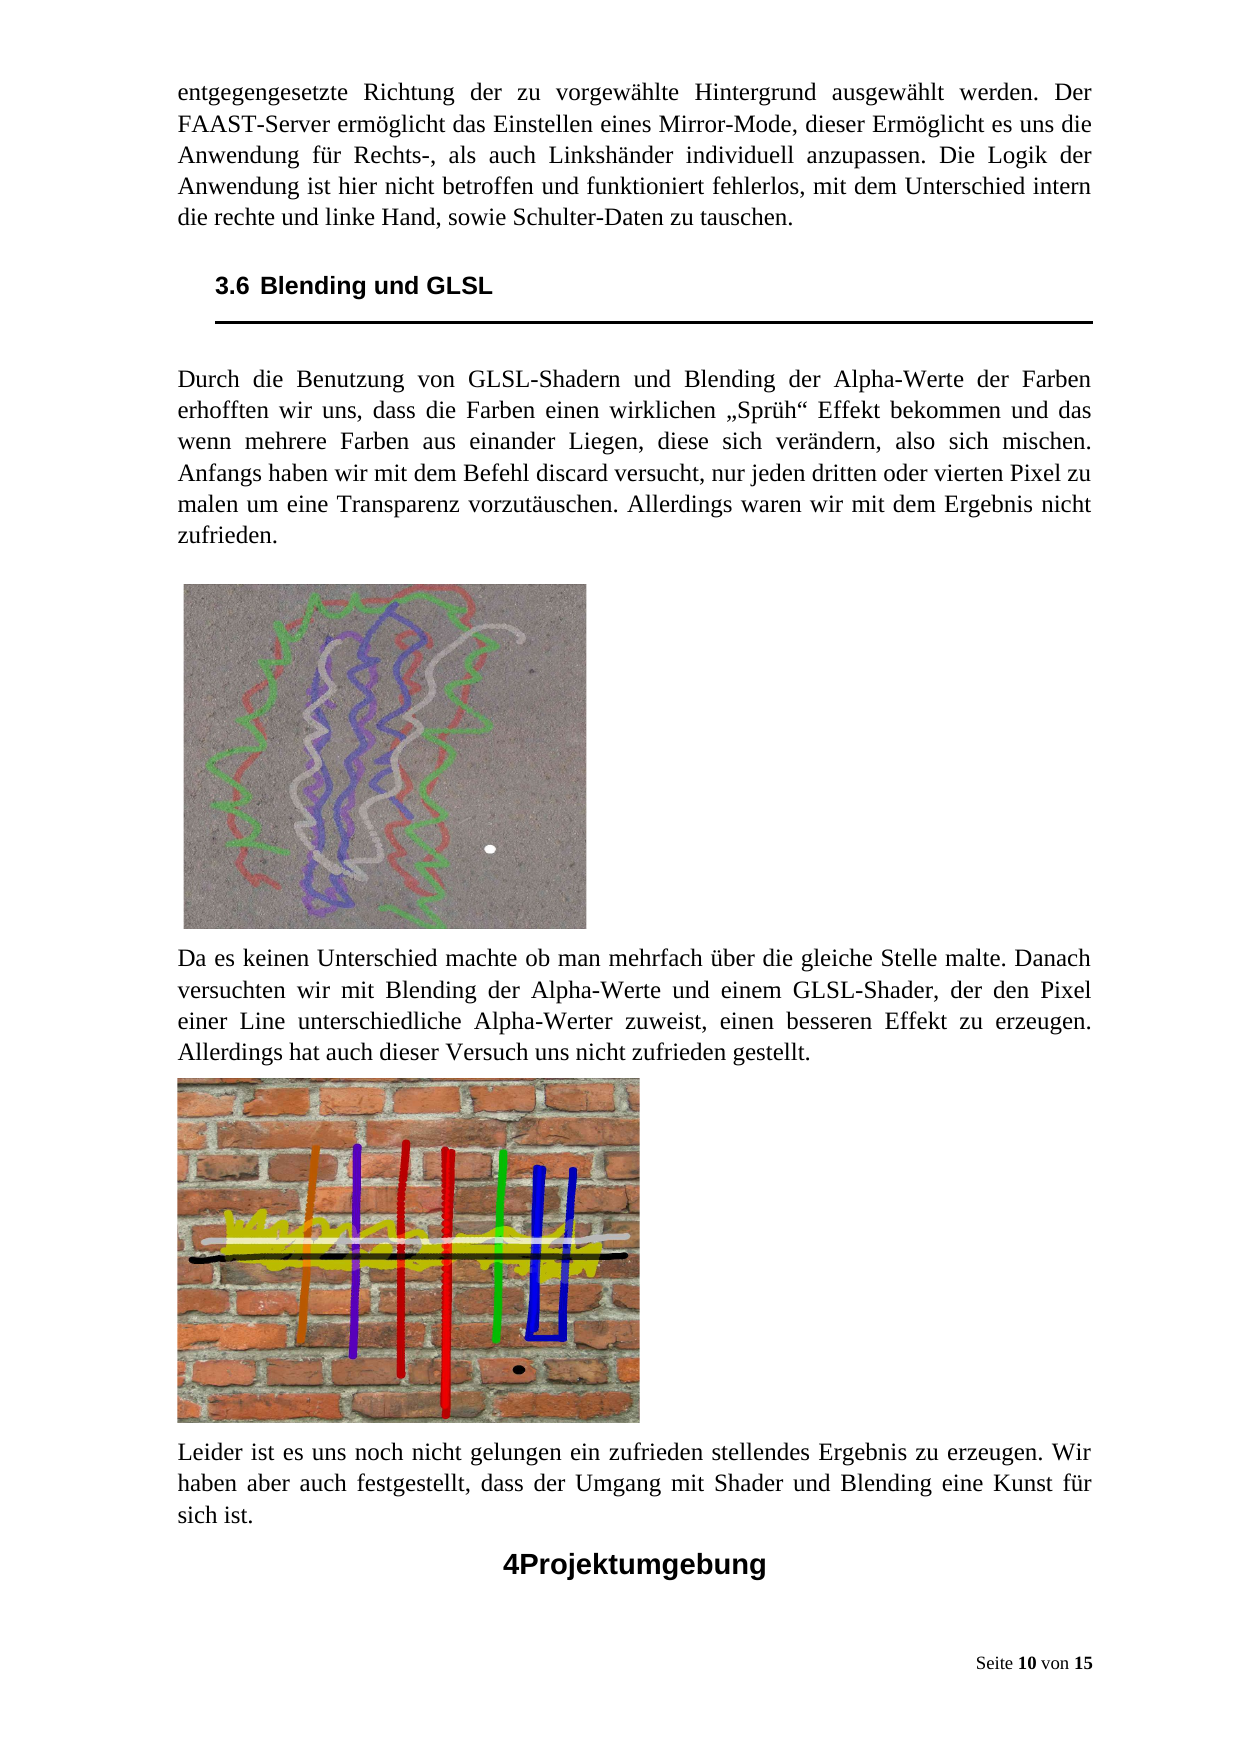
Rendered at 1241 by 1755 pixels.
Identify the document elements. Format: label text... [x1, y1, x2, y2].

text Da es keinen Unterschied machte ob man mehrfach über die gleiche Stelle malte. Danach versuchten wir mit Blending der Alpha-Werte und einem GLSL-Shader, der den Pixel einer Line unterschiedliche Alpha-Werter zuweist, einen besseren Effekt zu erzeugen. Allerdings hat auch dieser Versuch uns nicht zufrieden gestellt. [177, 941, 1093, 1066]
subtitle Blending und GLSL [215, 269, 1093, 321]
text Leider ist es uns noch nicht gelungen ein zufrieden stellendes Ergebnis zu erzeugen. Wir haben aber auch festgestellt, dass der Umgang mit Shader und Blending eine Kunst für sich ist. [177, 1435, 1093, 1528]
subtitle Projektumgebung [177, 1547, 1093, 1581]
text entgegengesetzte Richtung der zu vorgewählte Hintergrund ausgewählt werden. Der FAAST-Server ermöglicht das Einstellen eines Mirror-Mode, dieser Ermöglicht es uns die Anwendung für Rechts-, als auch Linkshänder individuell anzupassen. Die Logik der Anwendung ist hier nicht betroffen und funktioniert fehlerlos, mit dem Unterschied intern die rechte und linke Hand, sowie Schulter-Daten zu tauschen. [177, 75, 1093, 231]
text Durch die Benutzung von GLSL-Shadern und Blending der Alpha-Werte der Farben erhofften wir uns, dass die Farben einen wirklichen „Sprüh“ Effekt bekommen und das wenn mehrere Farben aus einander Liegen, diese sich verändern, also sich mischen. Anfangs haben wir mit dem Befehl discard versucht, nur jeden dritten oder vierten Pixel zu malen um eine Transparenz vorzutäuschen. Allerdings waren wir mit dem Ergebnis nicht zufrieden. [177, 361, 1093, 549]
